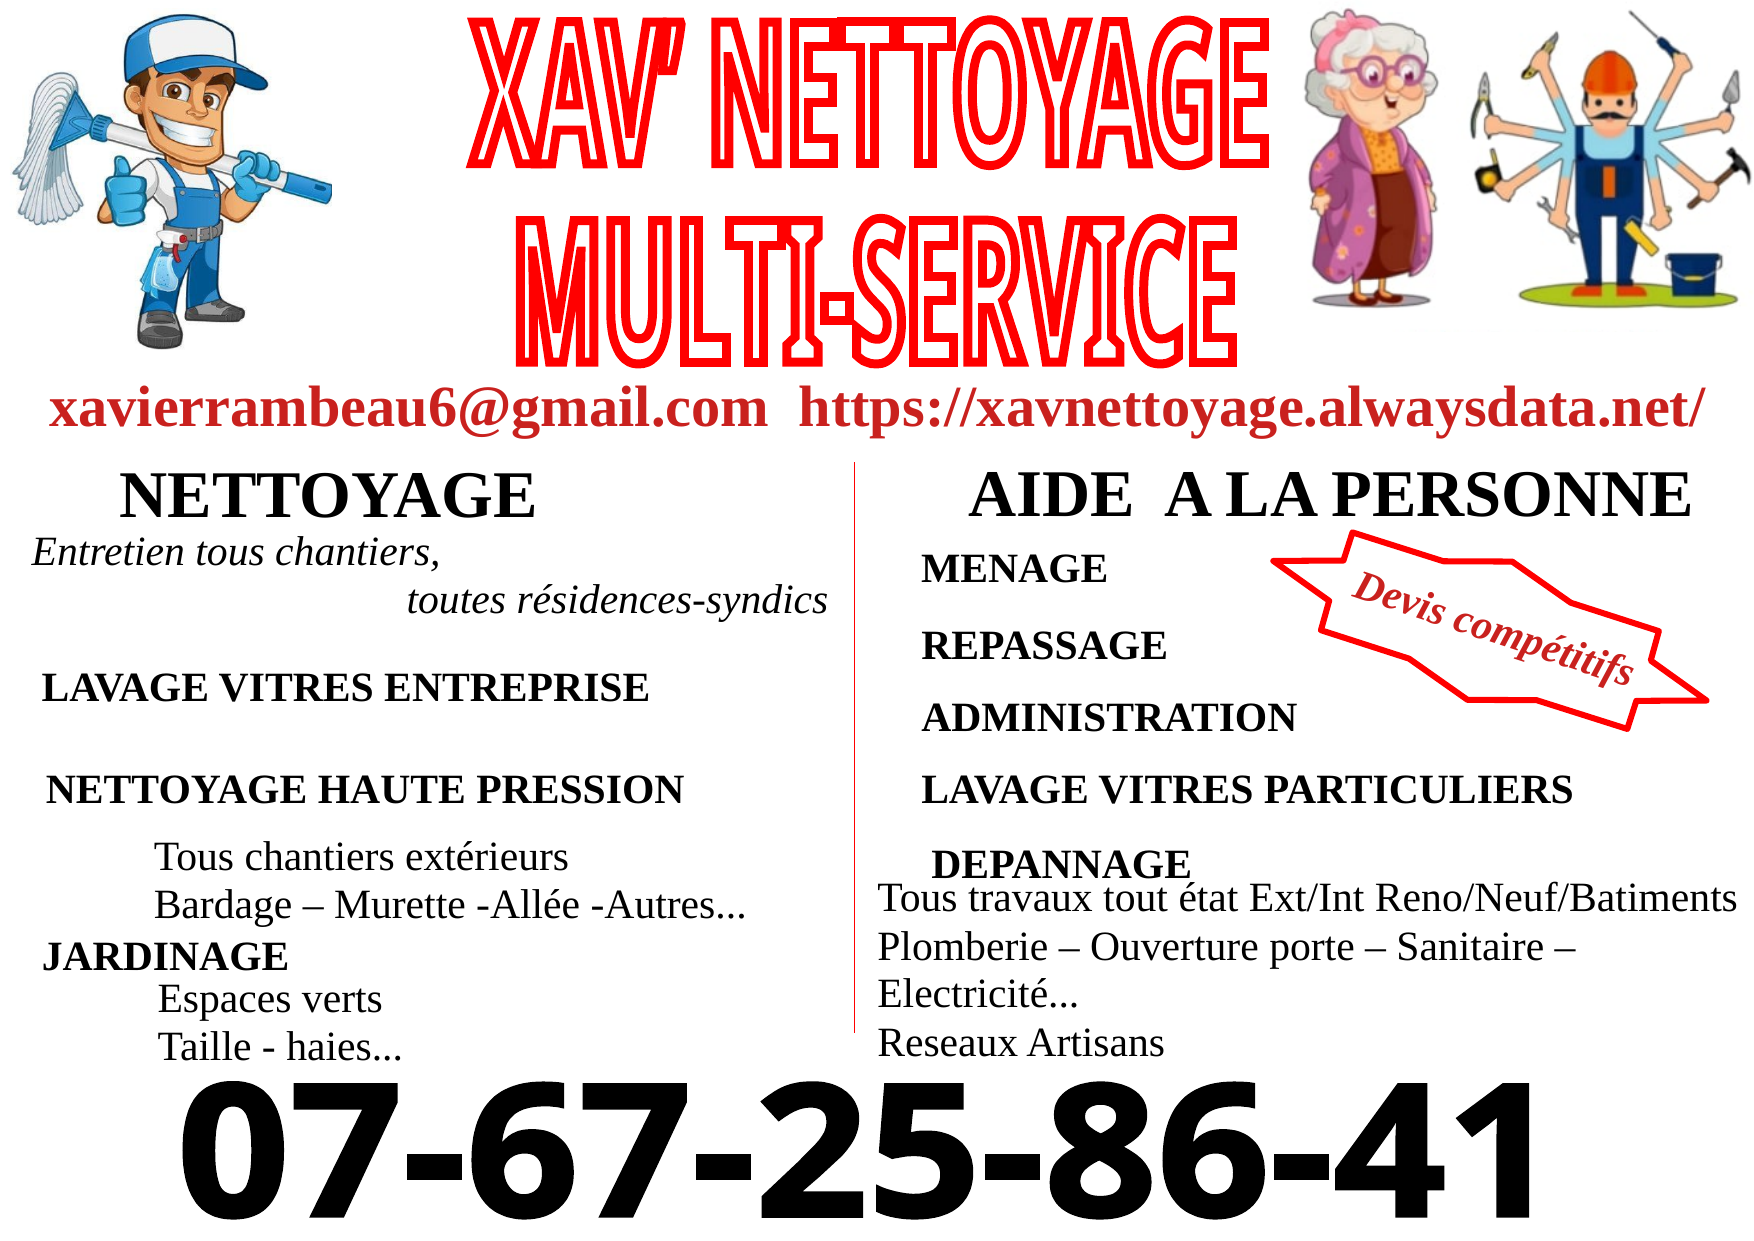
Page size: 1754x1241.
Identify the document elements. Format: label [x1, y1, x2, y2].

picture [9, 8, 333, 349]
picture [1287, 0, 1754, 332]
